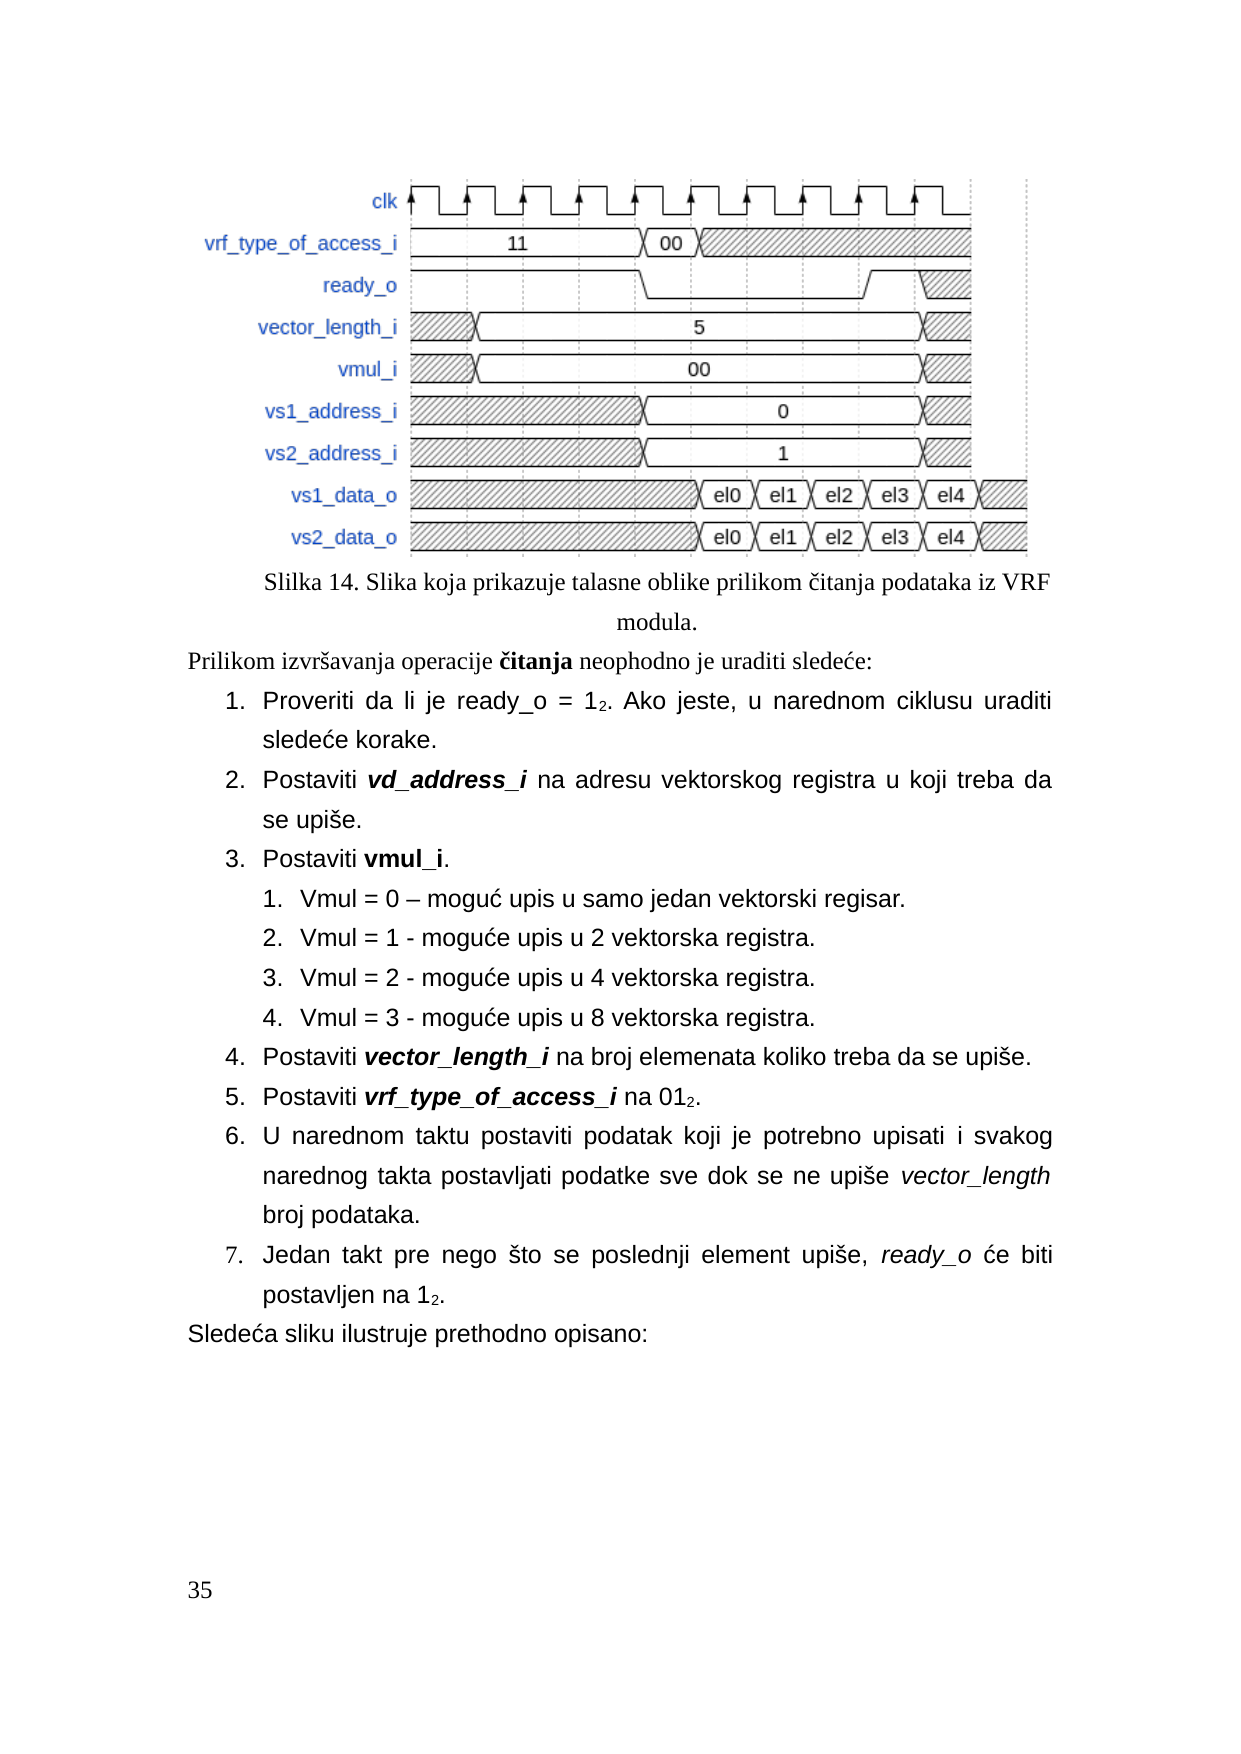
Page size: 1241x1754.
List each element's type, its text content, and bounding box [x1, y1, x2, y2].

list Vmul = 1 - moguće upis u 2 vektorska registra. [262, 923, 1053, 952]
list Postaviti vmul_i. [225, 844, 1053, 873]
list Postaviti vector_length_i na broj elemenata koliko treba da se upiše. [225, 1042, 1053, 1071]
list Vmul = 2 - moguće upis u 4 vektorska registra. [262, 963, 1053, 992]
list Slilka 14. Slika koja prikazuje talasne oblike prilikom čitanja podataka iz VRF modula. [232, 557, 1053, 636]
list Proveriti da li je ready_o = 12. Ako jeste, u narednom ciklusu uraditi sledeće korake. [225, 686, 1053, 754]
list Vmul = 0 – moguć upis u samo jedan vektorski regisar. [262, 884, 1053, 913]
list U narednom taktu postaviti podatak koji je potrebno upisati i svakog narednog takta postavljati podatke sve dok se ne upiše vector_length broj podataka. [225, 1121, 1053, 1229]
list Jedan takt pre nego što se poslednji element upiše, ready_o će biti postavljen na 12. [225, 1240, 1053, 1308]
text Sledeća sliku ilustruje prethodno opisano: [187, 1319, 1053, 1348]
text Prilikom izvršavanja operacije čitanja neophodno je uraditi sledeće: [187, 646, 1053, 675]
list Postaviti vrf_type_of_access_i na 012. [225, 1082, 1053, 1111]
picture [187, 179, 1053, 557]
list Postaviti vd_address_i na adresu vektorskog registra u koji treba da se upiše. [225, 765, 1053, 833]
list Vmul = 3 - moguće upis u 8 vektorska registra. [262, 1003, 1053, 1031]
